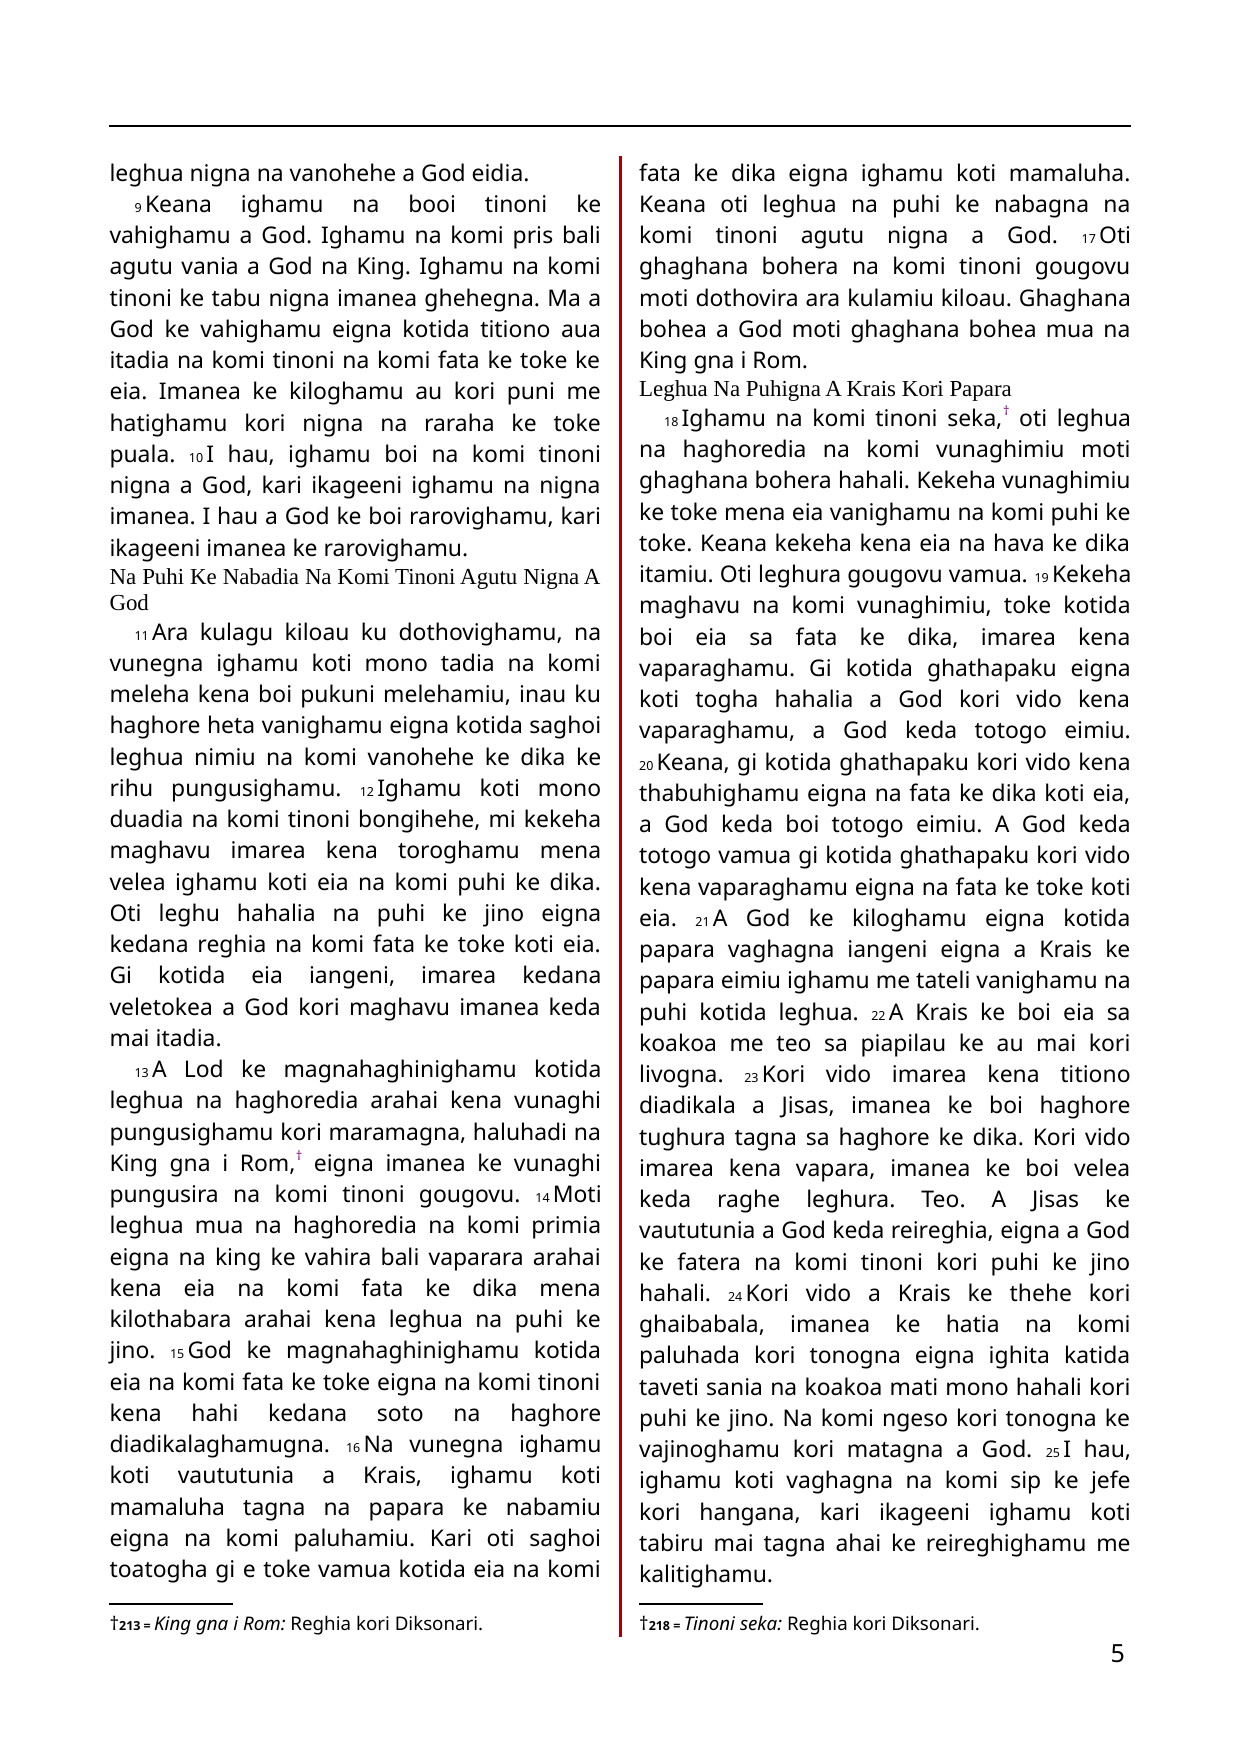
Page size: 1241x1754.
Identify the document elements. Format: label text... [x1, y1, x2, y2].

text 13 A Lod ke magnahaghinighamu kotida leghua na haghoredia arahai kena vunaghi pungusighamu kori maramagna, haluhadi na King gna i Rom, eigna imanea ke vunaghi pungusira na komi tinoni gougovu. 14 Moti leghua mua na haghoredia na komi primia eigna na king ke vahira bali vaparara arahai kena eia na komi fata ke dika mena kilothabara arahai kena leghua na puhi ke jino. 15 God ke magnahaghinighamu kotida eia na komi fata ke toke eigna na komi tinoni kena hahi kedana soto na haghore diadikalaghamugna. 16 Na vunegna ighamu koti vaututunia a Krais, ighamu koti mamaluha tagna na papara ke nabamiu eigna na komi paluhamiu. Kari oti saghoi toatogha gi e toke vamua kotida eia na komi [109, 1053, 601, 1584]
text 218 = Tinoni seka: Reghia kori Diksonari. [639, 1610, 1131, 1636]
text 18 Ighamu na komi tinoni seka, oti leghua na haghoredia na komi vunaghimiu moti ghaghana bohera hahali. Kekeha vunaghimiu ke toke mena eia vanighamu na komi puhi ke toke. Keana kekeha kena eia na hava ke dika itamiu. Oti leghura gougovu vamua. 19 Kekeha maghavu na komi vunaghimiu, toke kotida boi eia sa fata ke dika, imarea kena vaparaghamu. Gi kotida ghathapaku eigna koti togha hahalia a God kori vido kena vaparaghamu, a God keda totogo eimiu. 20 Keana, gi kotida ghathapaku kori vido kena thabuhighamu eigna na fata ke dika koti eia, a God keda boi totogo eimiu. A God keda totogo vamua gi kotida ghathapaku kori vido kena vaparaghamu eigna na fata ke toke koti eia. 21 A God ke kiloghamu eigna kotida papara vaghagna iangeni eigna a Krais ke papara eimiu ighamu me tateli vanighamu na puhi kotida leghua. 22 A Krais ke boi eia sa koakoa me teo sa piapilau ke au mai kori livogna. 23 Kori vido imarea kena titiono diadikala a Jisas, imanea ke boi haghore tughura tagna sa haghore ke dika. Kori vido imarea kena vapara, imanea ke boi velea keda raghe leghura. Teo. A Jisas ke vaututunia a God keda reireghia, eigna a God ke fatera na komi tinoni kori puhi ke jino hahali. 24 Kori vido a Krais ke thehe kori ghaibabala, imanea ke hatia na komi paluhada kori tonogna eigna ighita katida taveti sania na koakoa mati mono hahali kori puhi ke jino. Na komi ngeso kori tonogna ke vajinoghamu kori matagna a God. 25 I hau, ighamu koti vaghagna na komi sip ke jefe kori hangana, kari ikageeni ighamu koti tabiru mai tagna ahai ke reireghighamu me kalitighamu. [639, 402, 1131, 1589]
text Leghua Na Puhigna A Krais Kori Papara [639, 375, 1131, 402]
text 9 Keana ighamu na booi tinoni ke vahighamu a God. Ighamu na komi pris bali agutu vania a God na King. Ighamu na komi tinoni ke tabu nigna imanea ghehegna. Ma a God ke vahighamu eigna kotida titiono aua itadia na komi tinoni na komi fata ke toke ke eia. Imanea ke kiloghamu au kori puni me hatighamu kori nigna na raraha ke toke puala. 10 I hau, ighamu boi na komi tinoni nigna a God, kari ikageeni ighamu na nigna imanea. I hau a God ke boi rarovighamu, kari ikageeni imanea ke rarovighamu. [109, 188, 601, 563]
text 11 Ara kulagu kiloau ku dothovighamu, na vunegna ighamu koti mono tadia na komi meleha kena boi pukuni melehamiu, inau ku haghore heta vanighamu eigna kotida saghoi leghua nimiu na komi vanohehe ke dika ke rihu pungusighamu. 12 Ighamu koti mono duadia na komi tinoni bongihehe, mi kekeha maghavu imarea kena toroghamu mena velea ighamu koti eia na komi puhi ke dika. Oti leghu hahalia na puhi ke jino eigna kedana reghia na komi fata ke toke koti eia. Gi kotida eia iangeni, imarea kedana veletokea a God kori maghavu imanea keda mai itadia. [109, 616, 601, 1053]
text 213 = King gna i Rom: Reghia kori Diksonari. [109, 1610, 601, 1636]
text Na Puhi Ke Nabadia Na Komi Tinoni Agutu Nigna A God [109, 563, 601, 616]
text leghua nigna na vanohehe a God eidia. [109, 157, 601, 188]
text fata ke dika eigna ighamu koti mamaluha. Keana oti leghua na puhi ke nabagna na komi tinoni agutu nigna a God. 17 Oti ghaghana bohera na komi tinoni gougovu moti dothovira ara kulamiu kiloau. Ghaghana bohea a God moti ghaghana bohea mua na King gna i Rom. [639, 157, 1131, 375]
